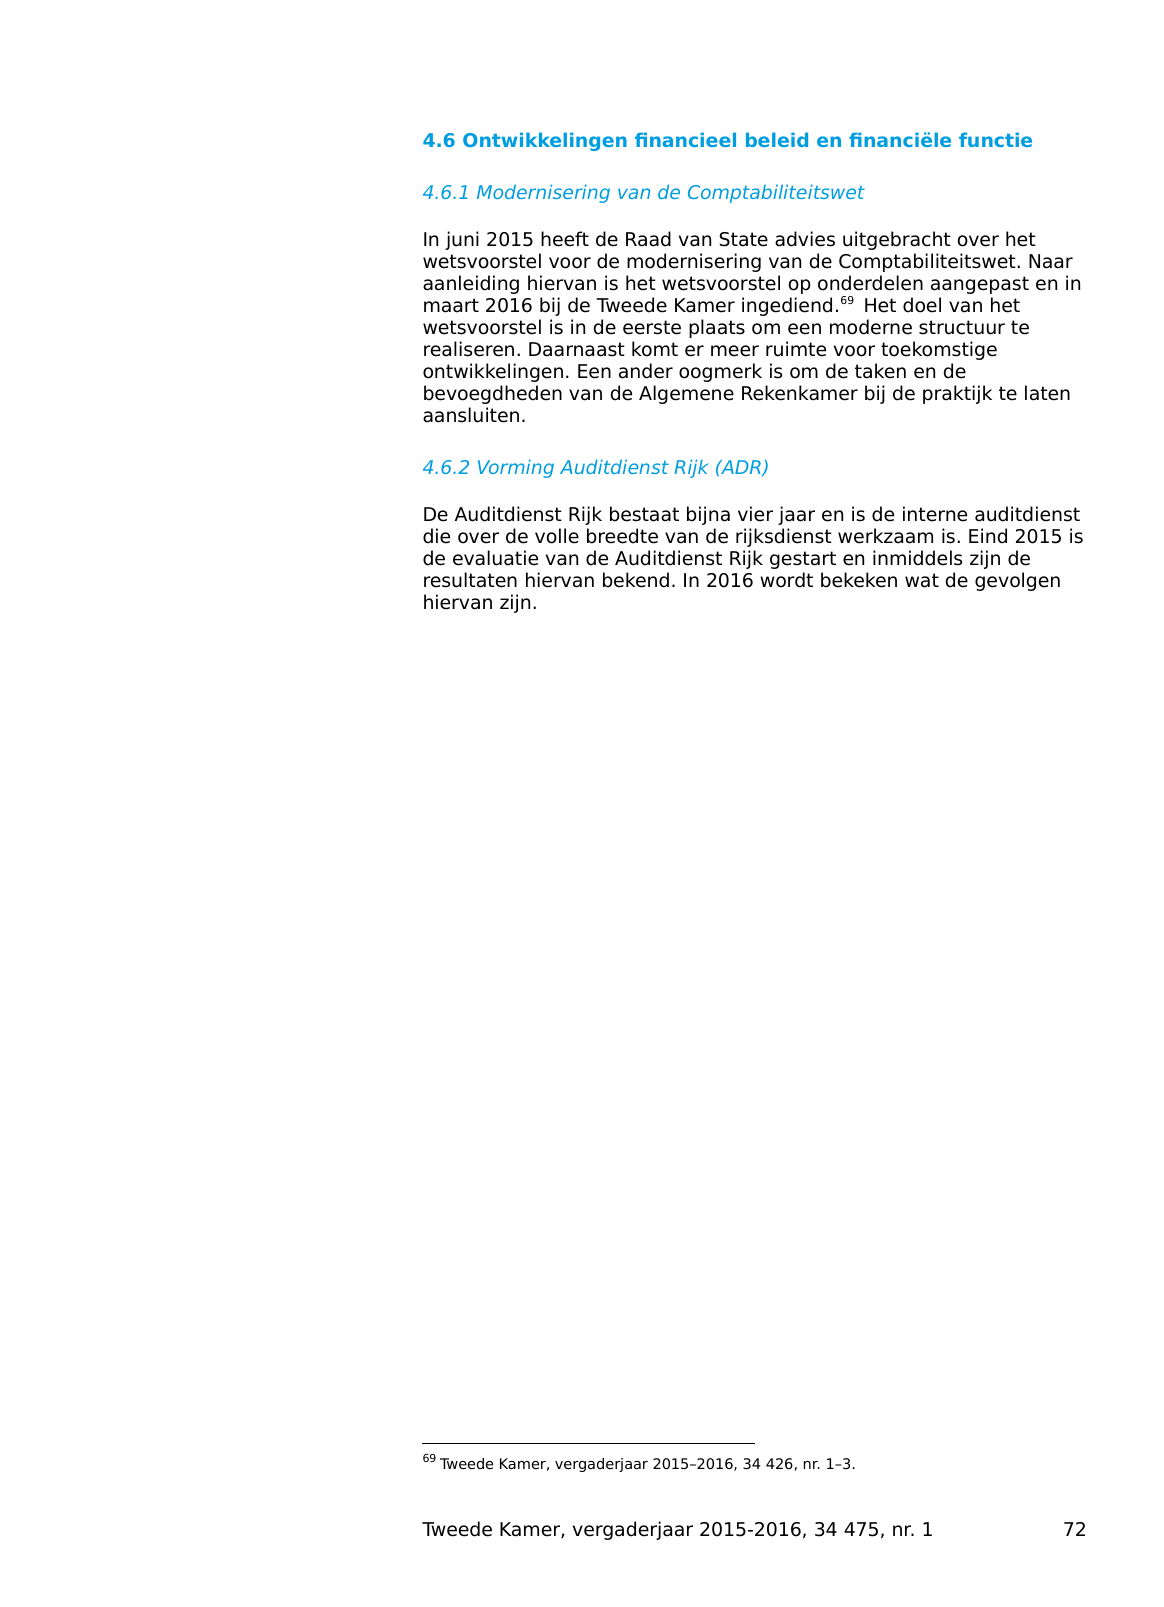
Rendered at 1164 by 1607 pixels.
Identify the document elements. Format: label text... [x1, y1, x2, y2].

subtitle 4.6.2 Vorming Auditdienst Rijk (ADR) [422, 457, 1087, 479]
subtitle 4.6 Ontwikkelingen financieel beleid en financiële functie [422, 130, 1087, 152]
text In juni 2015 heeft de Raad van State advies uitgebracht over het wetsvoorstel voor de modernisering van de Comptabiliteitswet. Naar aanleiding hiervan is het wetsvoorstel op onderdelen aangepast en in maart 2016 bij de Tweede Kamer ingediend. Het doel van het wetsvoorstel is in de eerste plaats om een moderne structuur te realiseren. Daarnaast komt er meer ruimte voor toekomstige ontwikkelingen. Een ander oogmerk is om de taken en de bevoegdheden van de Algemene Rekenkamer bij de praktijk te laten aansluiten. [422, 229, 1087, 427]
text Tweede Kamer, vergaderjaar 2015–2016, 34 426, nr. 1–3. [422, 1452, 1087, 1474]
subtitle 4.6.1 Modernisering van de Comptabiliteitswet [422, 182, 1087, 204]
text De Auditdienst Rijk bestaat bijna vier jaar en is de interne auditdienst die over de volle breedte van de rijksdienst werkzaam is. Eind 2015 is de evaluatie van de Auditdienst Rijk gestart en inmiddels zijn de resultaten hiervan bekend. In 2016 wordt bekeken wat de gevolgen hiervan zijn. [422, 504, 1087, 613]
